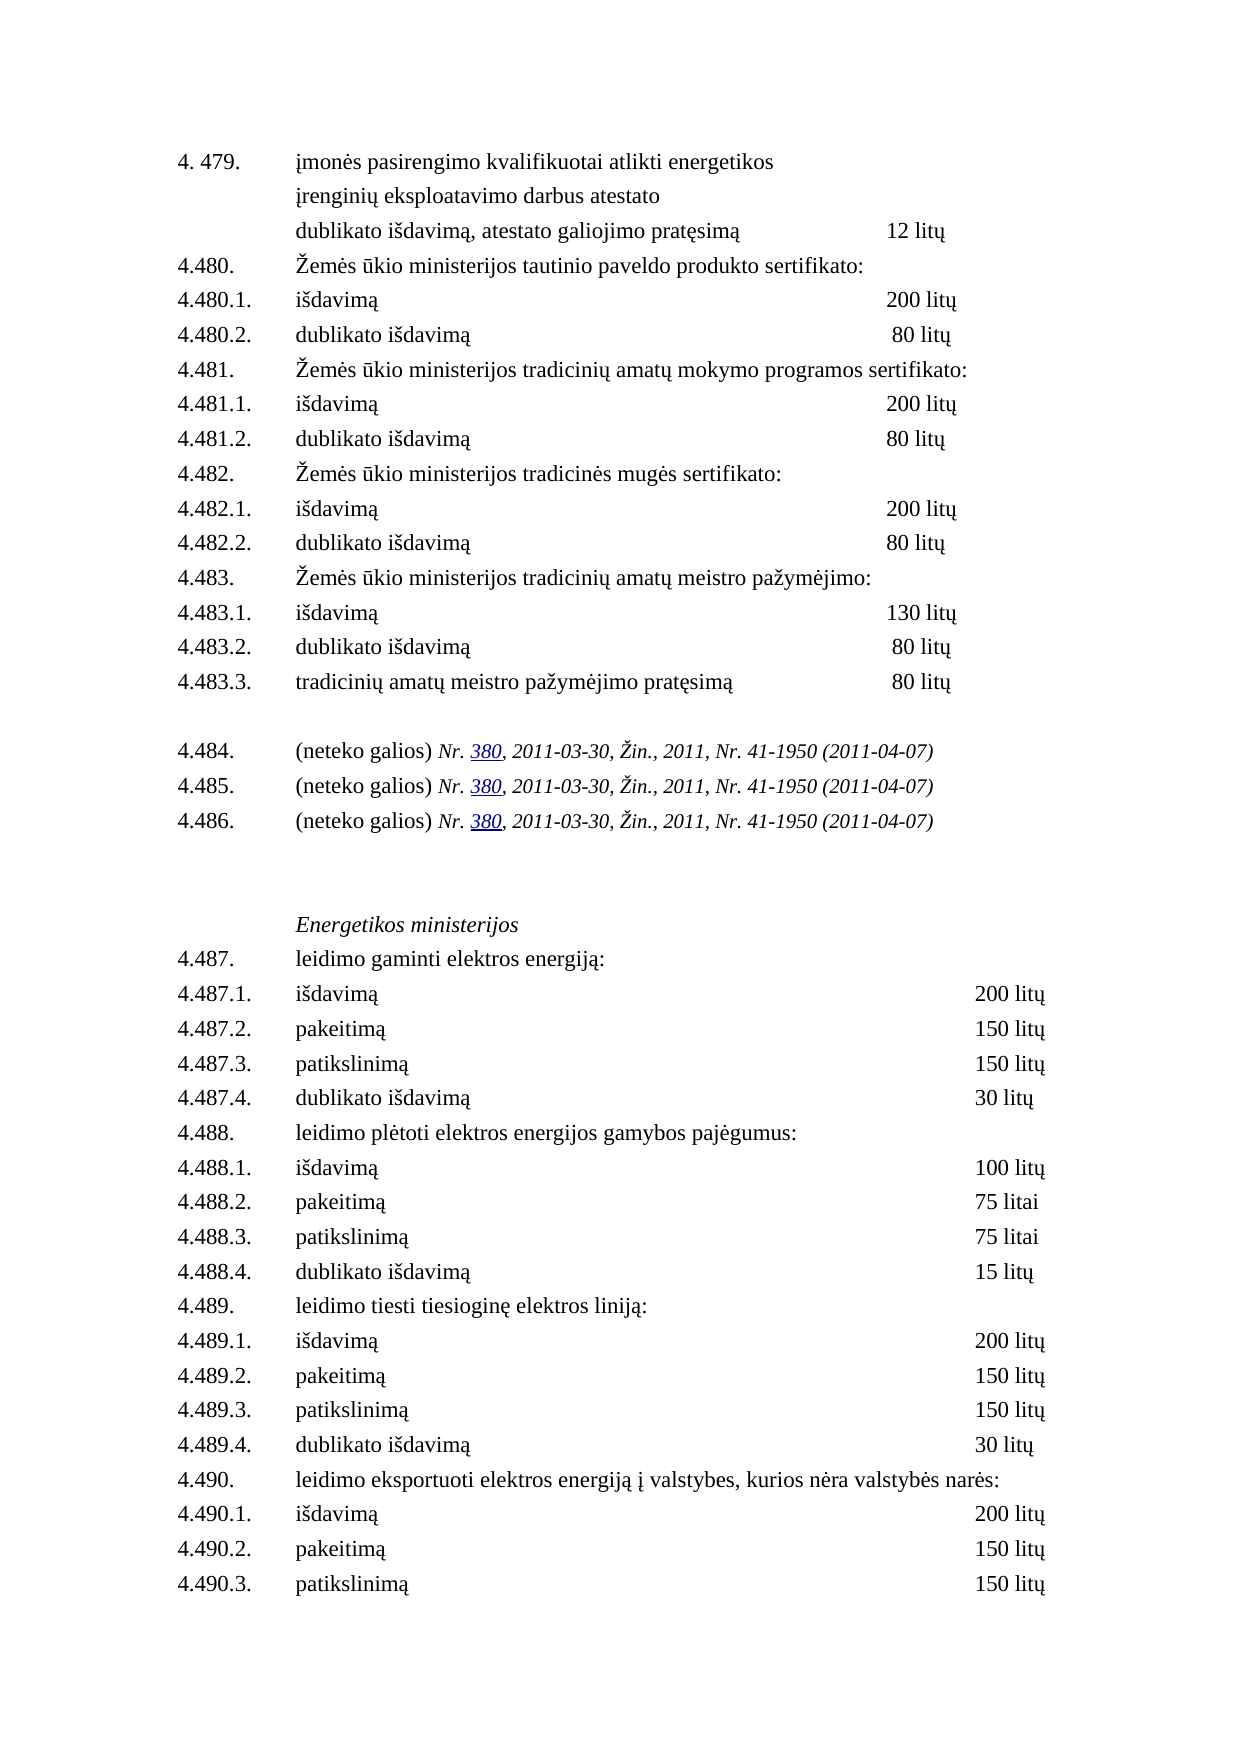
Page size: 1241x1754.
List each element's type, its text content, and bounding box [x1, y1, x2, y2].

text 4.483.2. dublikato išdavimą 80 litų [177, 633, 1122, 660]
text 4.481.1. išdavimą 200 litų [177, 391, 1122, 417]
text 4.488.4. dublikato išdavimą 15 litų [177, 1258, 1122, 1284]
text 4.489.3. patikslinimą 150 litų [177, 1396, 1122, 1423]
text 4.490.3. patikslinimą 150 litų [177, 1570, 1122, 1596]
text 4.480. Žemės ūkio ministerijos tautinio paveldo produkto sertifikato: [177, 252, 1122, 278]
text 4.482.2. dublikato išdavimą 80 litų [177, 529, 974, 556]
text 4.483.3. tradicinių amatų meistro pažymėjimo pratęsimą 80 litų [177, 668, 974, 694]
text 4.481.2. dublikato išdavimą 80 litų [177, 425, 974, 452]
text dublikato išdavimą, atestato galiojimo pratęsimą 12 litų [177, 217, 974, 243]
text 4.483.1. išdavimą 130 litų [177, 599, 1122, 625]
text 4.488.1. išdavimą 100 litų [177, 1154, 1122, 1180]
text 4.487. leidimo gaminti elektros energiją: [177, 946, 1122, 972]
text 4.483. Žemės ūkio ministerijos tradicinių amatų meistro pažymėjimo: [177, 564, 1122, 590]
text 4.487.4. dublikato išdavimą 30 litų [177, 1084, 1122, 1111]
text 4.481. Žemės ūkio ministerijos tradicinių amatų mokymo programos sertifikato: [177, 356, 1122, 382]
text 4.489.2. pakeitimą 150 litų [177, 1362, 1122, 1388]
text 4.487.3. patikslinimą 150 litų [177, 1049, 1122, 1076]
text 4.490. leidimo eksportuoti elektros energiją į valstybes, kurios nėra valstybės narės: [177, 1466, 1122, 1492]
text 4.489.1. išdavimą 200 litų [177, 1327, 1122, 1353]
text 4.482. Žemės ūkio ministerijos tradicinės mugės sertifikato: [177, 460, 1122, 486]
text 4.484. (neteko galios) Nr. 380, 2011-03-30, Žin., 2011, Nr. 41-1950 (2011-04-07) [177, 737, 1122, 764]
text 4.487.2. pakeitimą 150 litų [177, 1015, 1122, 1041]
text 4.487.1. išdavimą 200 litų [177, 980, 1122, 1007]
text 4. 479. įmonės pasirengimo kvalifikuotai atlikti energetikos [177, 148, 974, 174]
text 4.488.2. pakeitimą 75 litai [177, 1188, 1122, 1215]
text 4.489.4. dublikato išdavimą 30 litų [177, 1431, 1122, 1457]
text 4.488. leidimo plėtoti elektros energijos gamybos pajėgumus: [177, 1119, 1122, 1145]
text 4.488.3. patikslinimą 75 litai [177, 1223, 1122, 1249]
text 4.486. (neteko galios) Nr. 380, 2011-03-30, Žin., 2011, Nr. 41-1950 (2011-04-07) [177, 807, 1122, 833]
text 4.480.2. dublikato išdavimą 80 litų [177, 321, 974, 347]
text 4.485. (neteko galios) Nr. 380, 2011-03-30, Žin., 2011, Nr. 41-1950 (2011-04-07) [177, 772, 1122, 798]
text įrenginių eksploatavimo darbus atestato [177, 182, 974, 209]
text 4.480.1. išdavimą 200 litų [177, 286, 1122, 313]
text 4.490.2. pakeitimą 150 litų [177, 1535, 1122, 1562]
text Energetikos ministerijos [177, 911, 1122, 937]
text 4.490.1. išdavimą 200 litų [177, 1501, 1122, 1527]
text 4.482.1. išdavimą 200 litų [177, 494, 1122, 521]
text 4.489. leidimo tiesti tiesioginę elektros liniją: [177, 1292, 1122, 1319]
